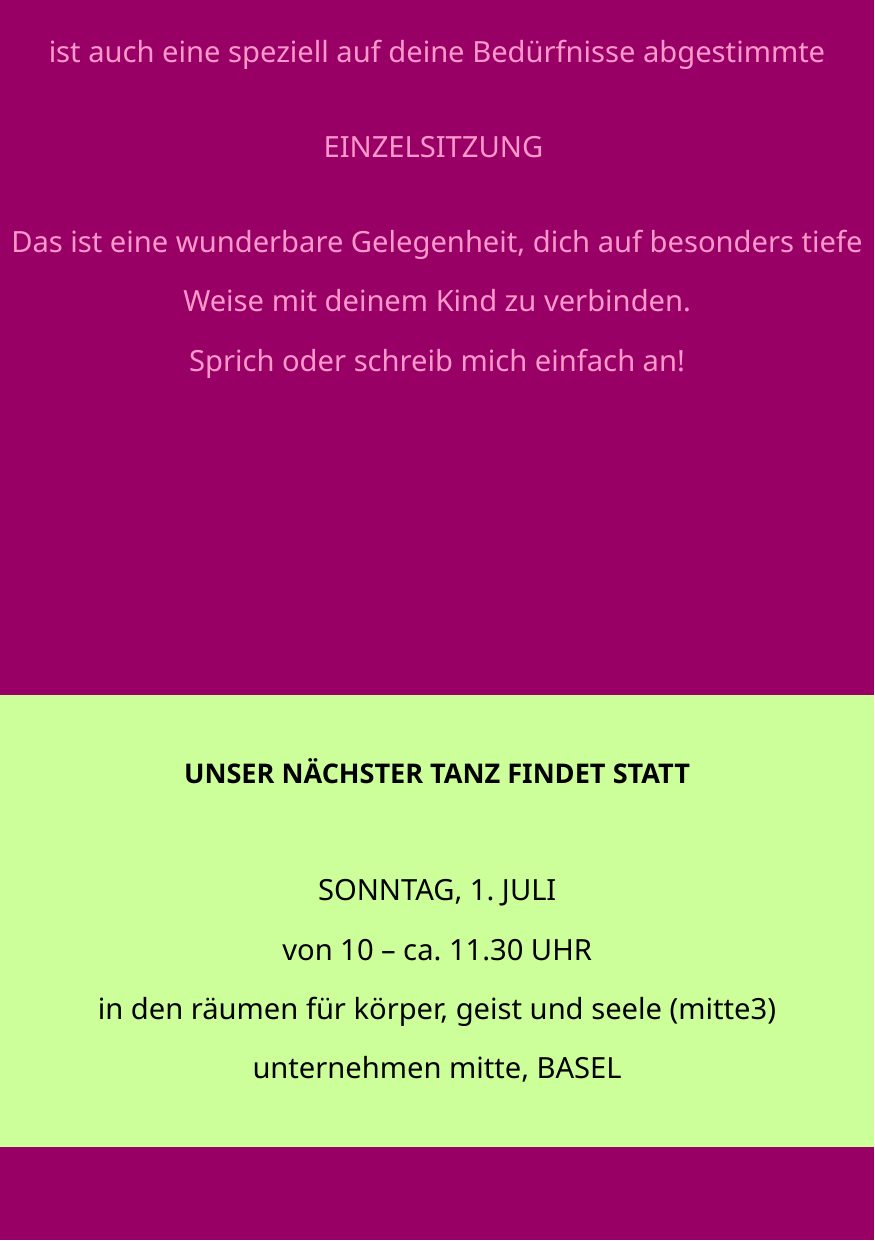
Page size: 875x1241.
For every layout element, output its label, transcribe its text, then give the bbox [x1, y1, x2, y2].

text UNSER NÄCHSTER TANZ FINDET STATT [0, 754, 874, 791]
list ist auch eine speziell auf deine Bedürfnisse abgestimmte [0, 31, 874, 71]
text unternehmen mitte, BASEL [0, 1048, 874, 1087]
text in den räumen für körper, geist und seele (mitte3) [0, 988, 874, 1028]
list EINZELSITZUNG [0, 126, 874, 166]
text SONNTAG, 1. JULI [0, 869, 874, 909]
text Das ist eine wunderbare Gelegenheit, dich auf besonders tiefe Weise mit deinem Kind zu verbinden. [0, 221, 874, 320]
text Sprich oder schreib mich einfach an! [0, 340, 874, 379]
text von 10 – ca. 11.30 UHR [0, 929, 874, 968]
